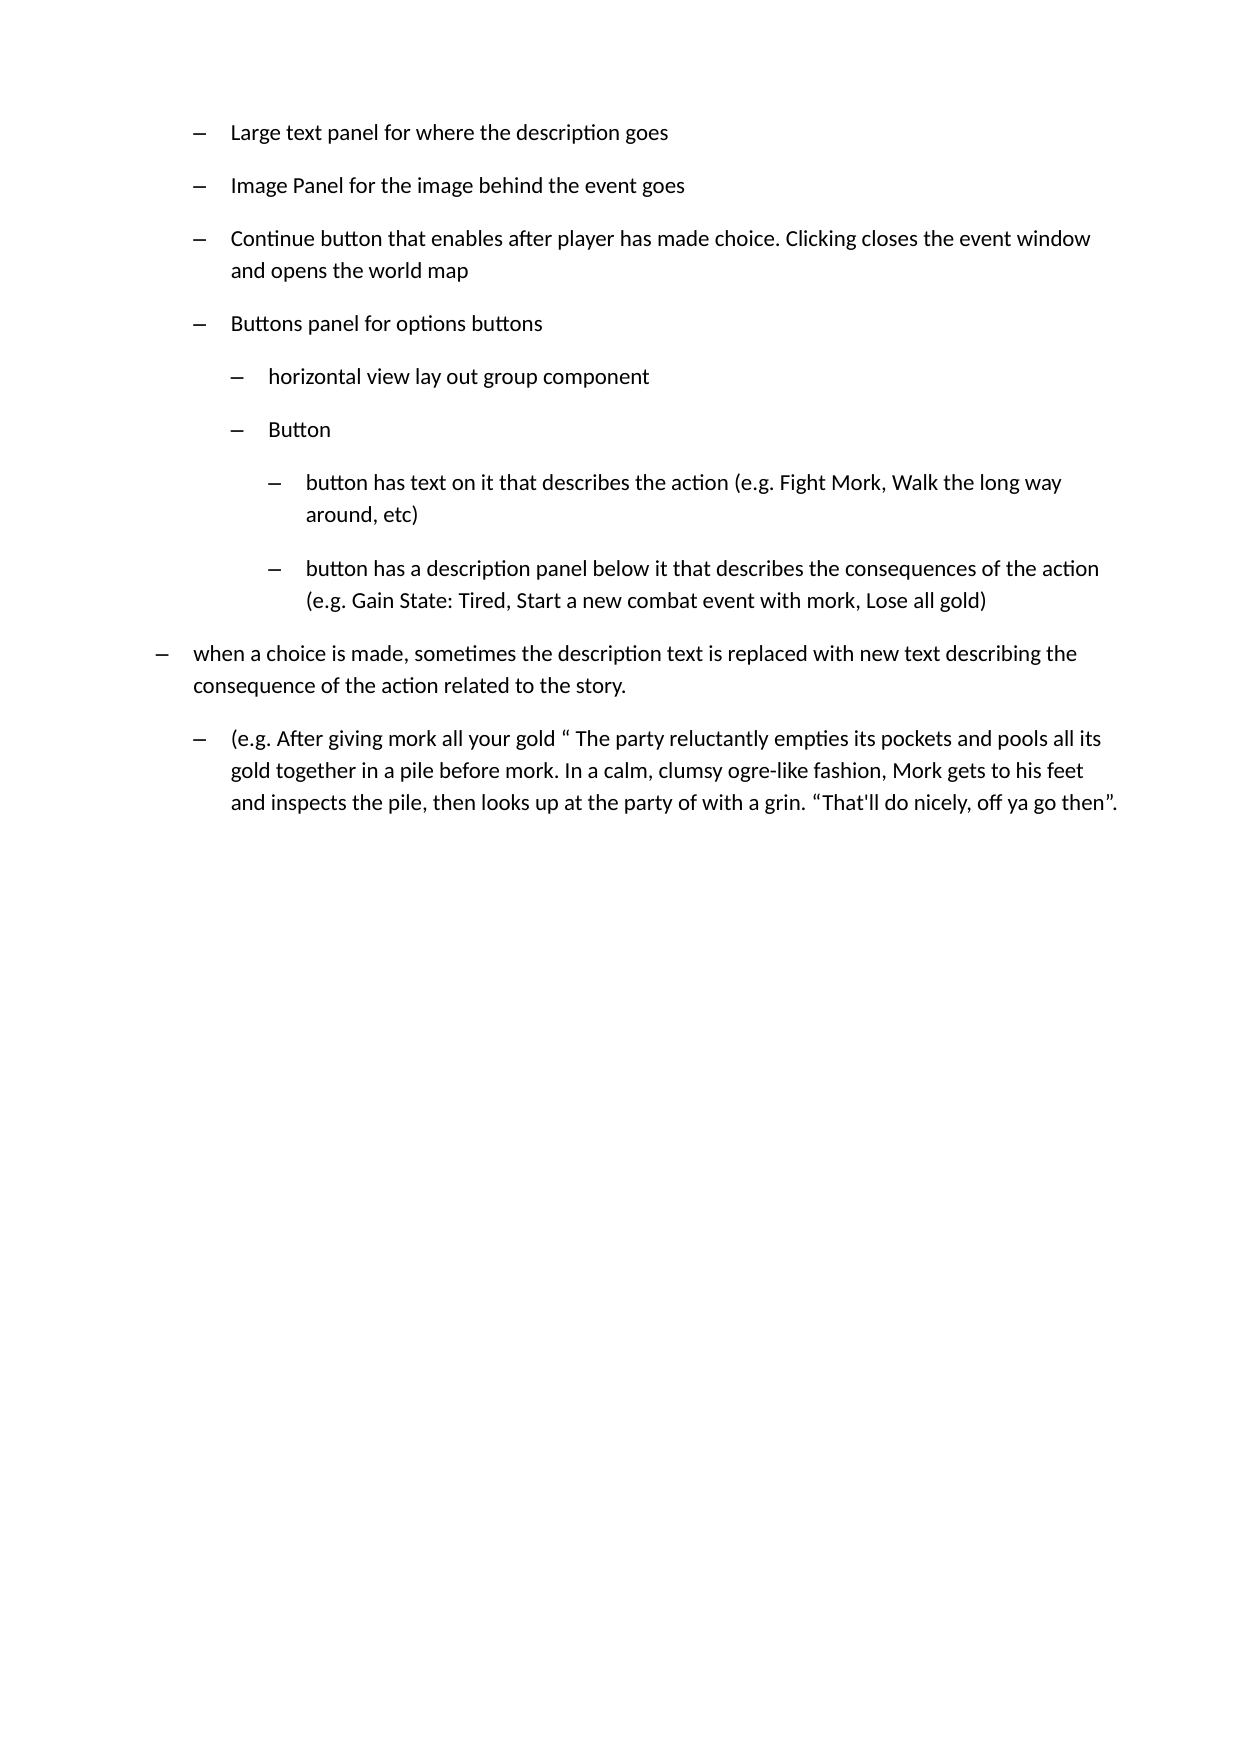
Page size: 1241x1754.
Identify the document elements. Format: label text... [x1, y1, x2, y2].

list Continue button that enables after player has made choice. Clicking closes the event window and opens the world map [193, 224, 1122, 284]
list button has text on it that describes the action (e.g. Fight Mork, Walk the long way around, etc) [268, 468, 1122, 529]
list horizontal view lay out group component [231, 362, 1122, 390]
list Button [231, 415, 1122, 443]
list (e.g. After giving mork all your gold “ The party reluctantly empties its pockets and pools all its gold together in a pile before mork. In a calm, clumsy ogre-like fashion, Mork gets to his feet and inspects the pile, then looks up at the party of with a grin. “That'll do nicely, off ya go then”. [193, 724, 1122, 816]
list button has a description panel below it that describes the consequences of the action (e.g. Gain State: Tired, Start a new combat event with mork, Lose all gold) [268, 554, 1122, 614]
list Large text panel for where the description goes [193, 118, 1122, 146]
list Image Panel for the image behind the event goes [193, 171, 1122, 199]
list Buttons panel for options buttons [193, 309, 1122, 337]
list when a choice is made, sometimes the description text is replaced with new text describing the consequence of the action related to the story. [156, 639, 1122, 699]
